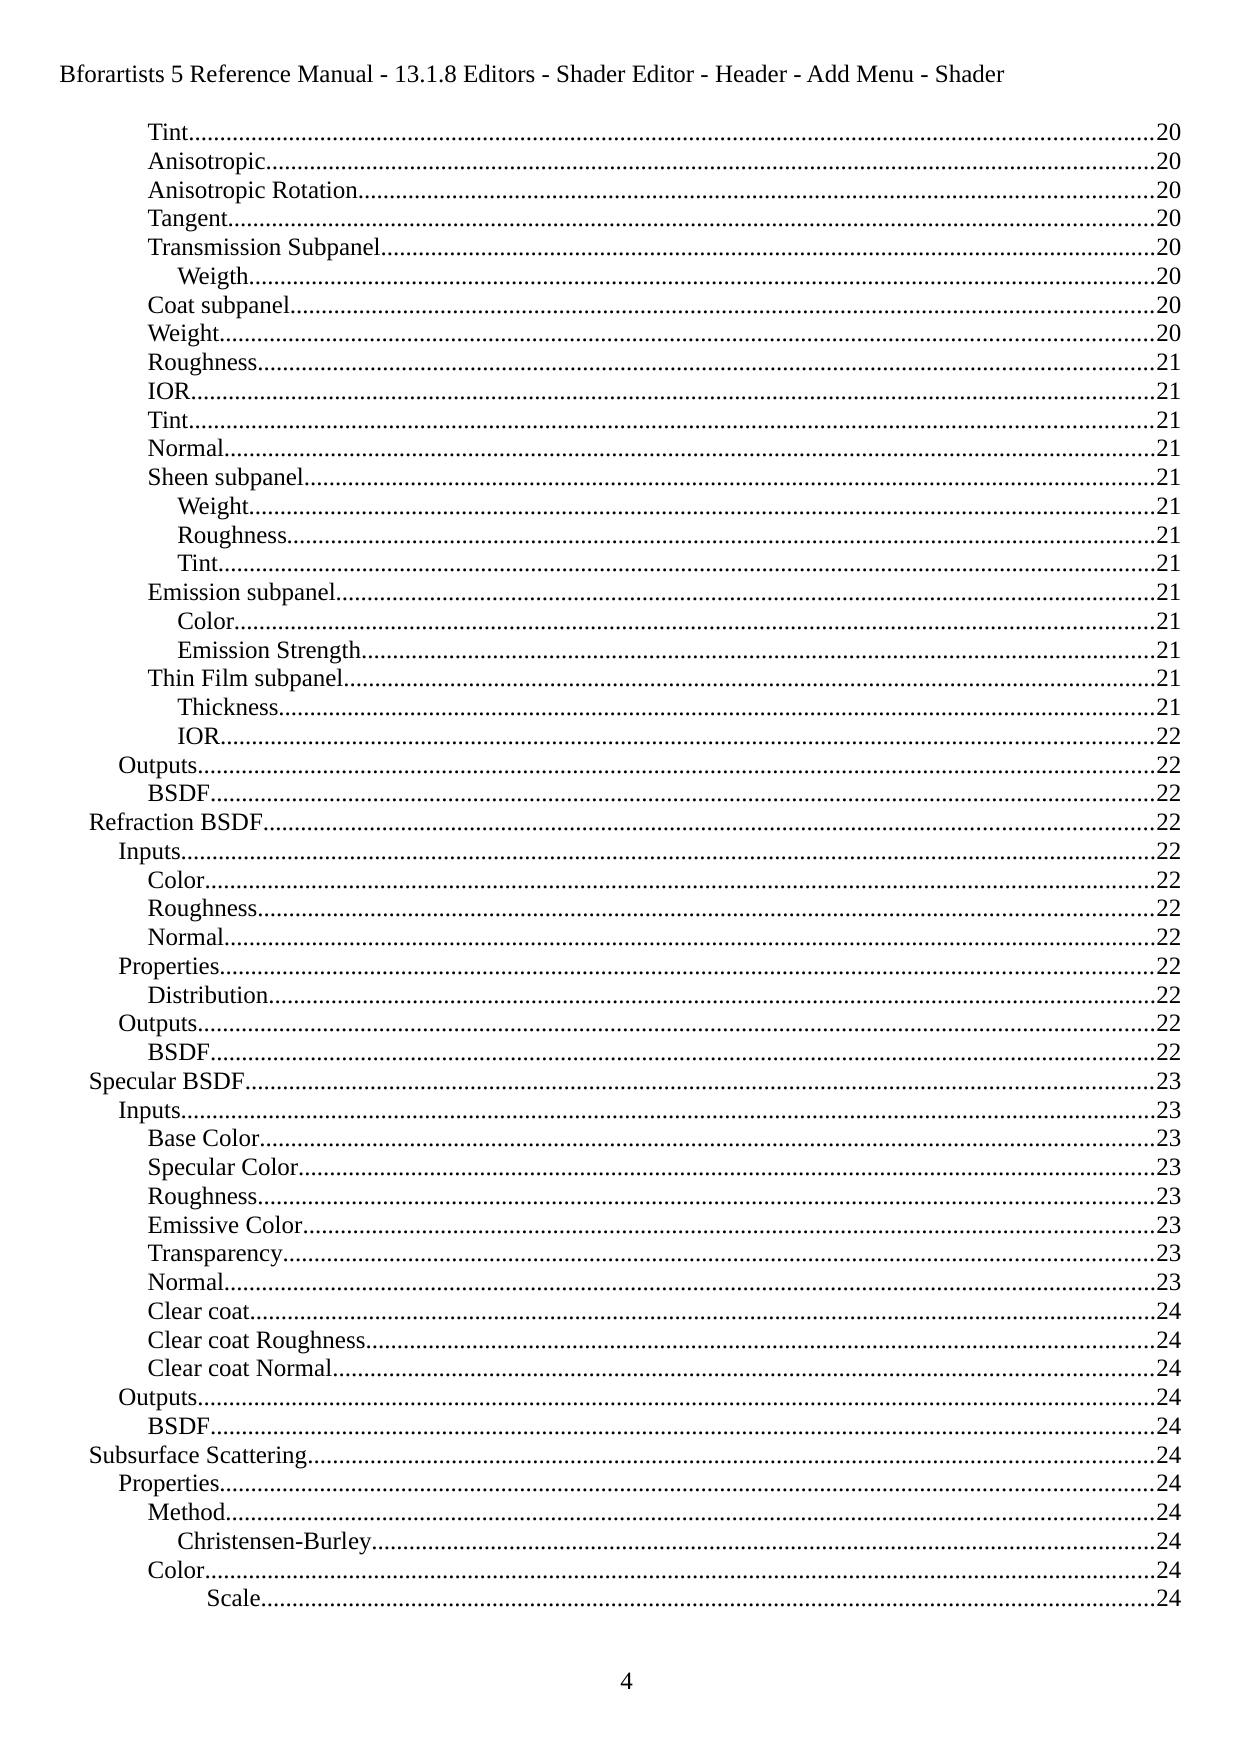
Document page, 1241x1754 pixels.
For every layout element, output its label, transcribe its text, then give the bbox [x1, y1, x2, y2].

text Normal 22 [147, 922, 1181, 951]
text Thin Film subpanel 21 [147, 663, 1181, 692]
text Specular Color 23 [147, 1152, 1181, 1181]
text Tint 20 [147, 117, 1181, 146]
text Weight 21 [177, 491, 1181, 520]
text Normal 23 [147, 1267, 1181, 1296]
text Specular BSDF 23 [88, 1066, 1181, 1095]
text BSDF 22 [147, 1037, 1181, 1066]
text Subsurface Scattering 24 [88, 1440, 1181, 1468]
text Roughness 21 [147, 347, 1181, 376]
text Sheen subpanel 21 [147, 462, 1181, 491]
text Roughness 21 [177, 520, 1181, 548]
text Anisotropic Rotation 20 [147, 175, 1181, 203]
text IOR 21 [147, 376, 1181, 405]
text Anisotropic 20 [147, 146, 1181, 175]
text Transmission Subpanel 20 [147, 232, 1181, 261]
text Outputs 24 [118, 1382, 1181, 1411]
text Refraction BSDF 22 [88, 807, 1181, 836]
text Emission Strength 21 [177, 635, 1181, 663]
text Method 24 [147, 1497, 1181, 1526]
text Clear coat 24 [147, 1296, 1181, 1325]
text Roughness 23 [147, 1181, 1181, 1210]
text Clear coat Roughness 24 [147, 1325, 1181, 1353]
text Roughness 22 [147, 893, 1181, 922]
text Outputs 22 [118, 1008, 1181, 1037]
text Christensen-Burley 24 [177, 1526, 1181, 1555]
text Inputs 23 [118, 1095, 1181, 1123]
text Emissive Color 23 [147, 1210, 1181, 1238]
text BSDF 24 [147, 1411, 1181, 1440]
text Tint 21 [177, 548, 1181, 577]
text Distribution 22 [147, 980, 1181, 1008]
text Outputs 22 [118, 750, 1181, 778]
text Scale 24 [206, 1583, 1181, 1612]
text Properties 22 [118, 951, 1181, 980]
text BSDF 22 [147, 778, 1181, 807]
text Properties 24 [118, 1468, 1181, 1497]
text IOR 22 [177, 721, 1181, 750]
text Tint 21 [147, 405, 1181, 433]
text Tangent 20 [147, 203, 1181, 232]
text Thickness 21 [177, 692, 1181, 721]
text Weight 20 [147, 318, 1181, 347]
text Transparency 23 [147, 1238, 1181, 1267]
text Weigth 20 [177, 261, 1181, 290]
text Color 24 [147, 1555, 1181, 1583]
text Emission subpanel 21 [147, 577, 1181, 606]
text Inputs 22 [118, 836, 1181, 865]
text Clear coat Normal 24 [147, 1353, 1181, 1382]
text Base Color 23 [147, 1123, 1181, 1152]
text Color 21 [177, 606, 1181, 635]
text Coat subpanel 20 [147, 290, 1181, 318]
text Normal 21 [147, 433, 1181, 462]
text Color 22 [147, 865, 1181, 893]
